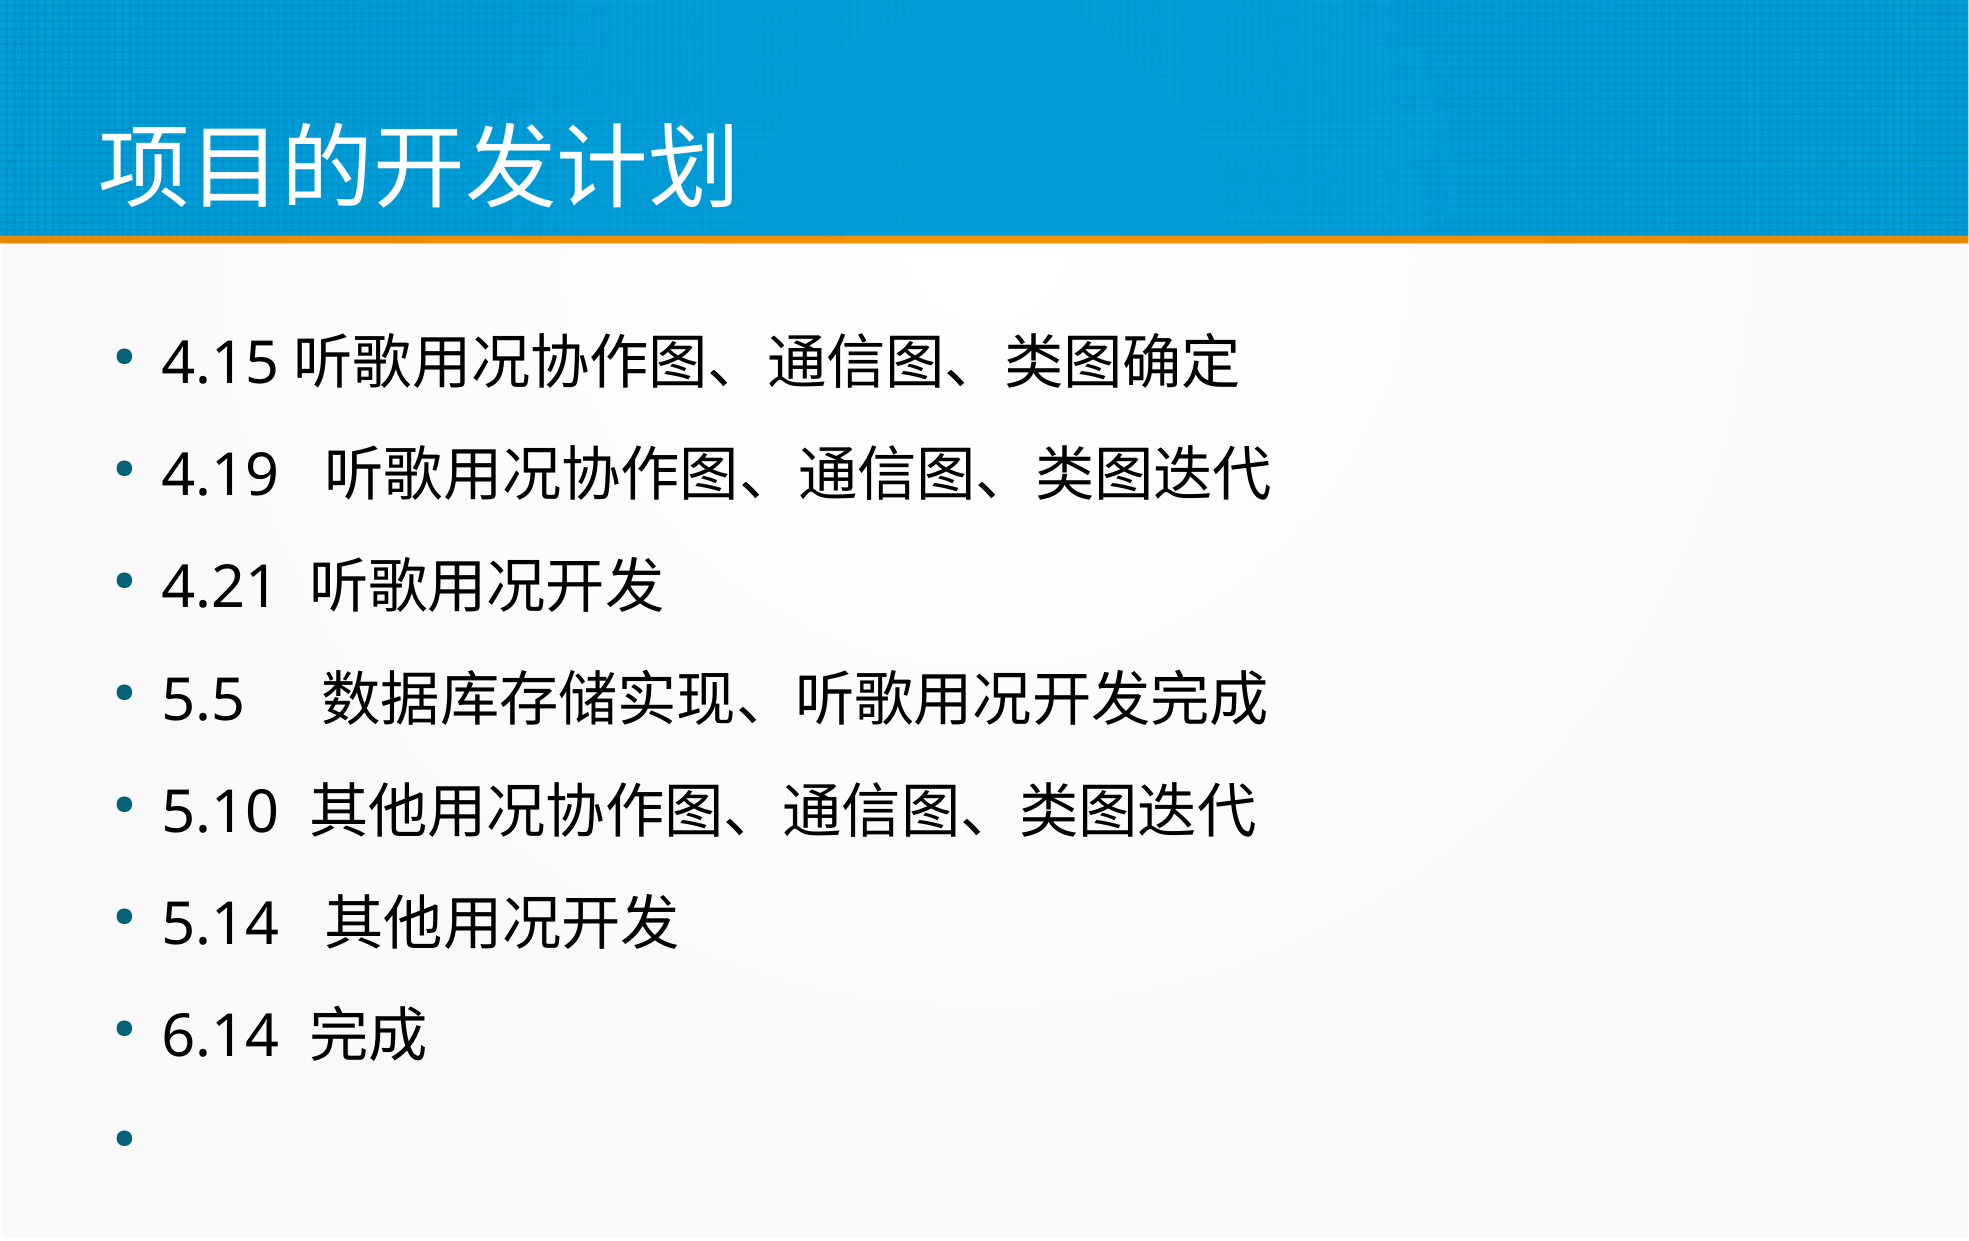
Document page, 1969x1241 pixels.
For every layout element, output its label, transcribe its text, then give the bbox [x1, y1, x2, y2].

title 项目的开发计划 [98, 19, 1870, 227]
list 4.15听歌用况协作图、通信图、类图确定 4.19 听歌用况协作图、通信图、类图迭代 4.21 听歌用况开发 5.5 数据库存储实现、听歌用况开发完成 5.10 其他用况协作图、通信图、类图迭代 5.14 其他用况开发 6.14 完成 [98, 315, 1861, 1081]
picture [0, 236, 1969, 1241]
